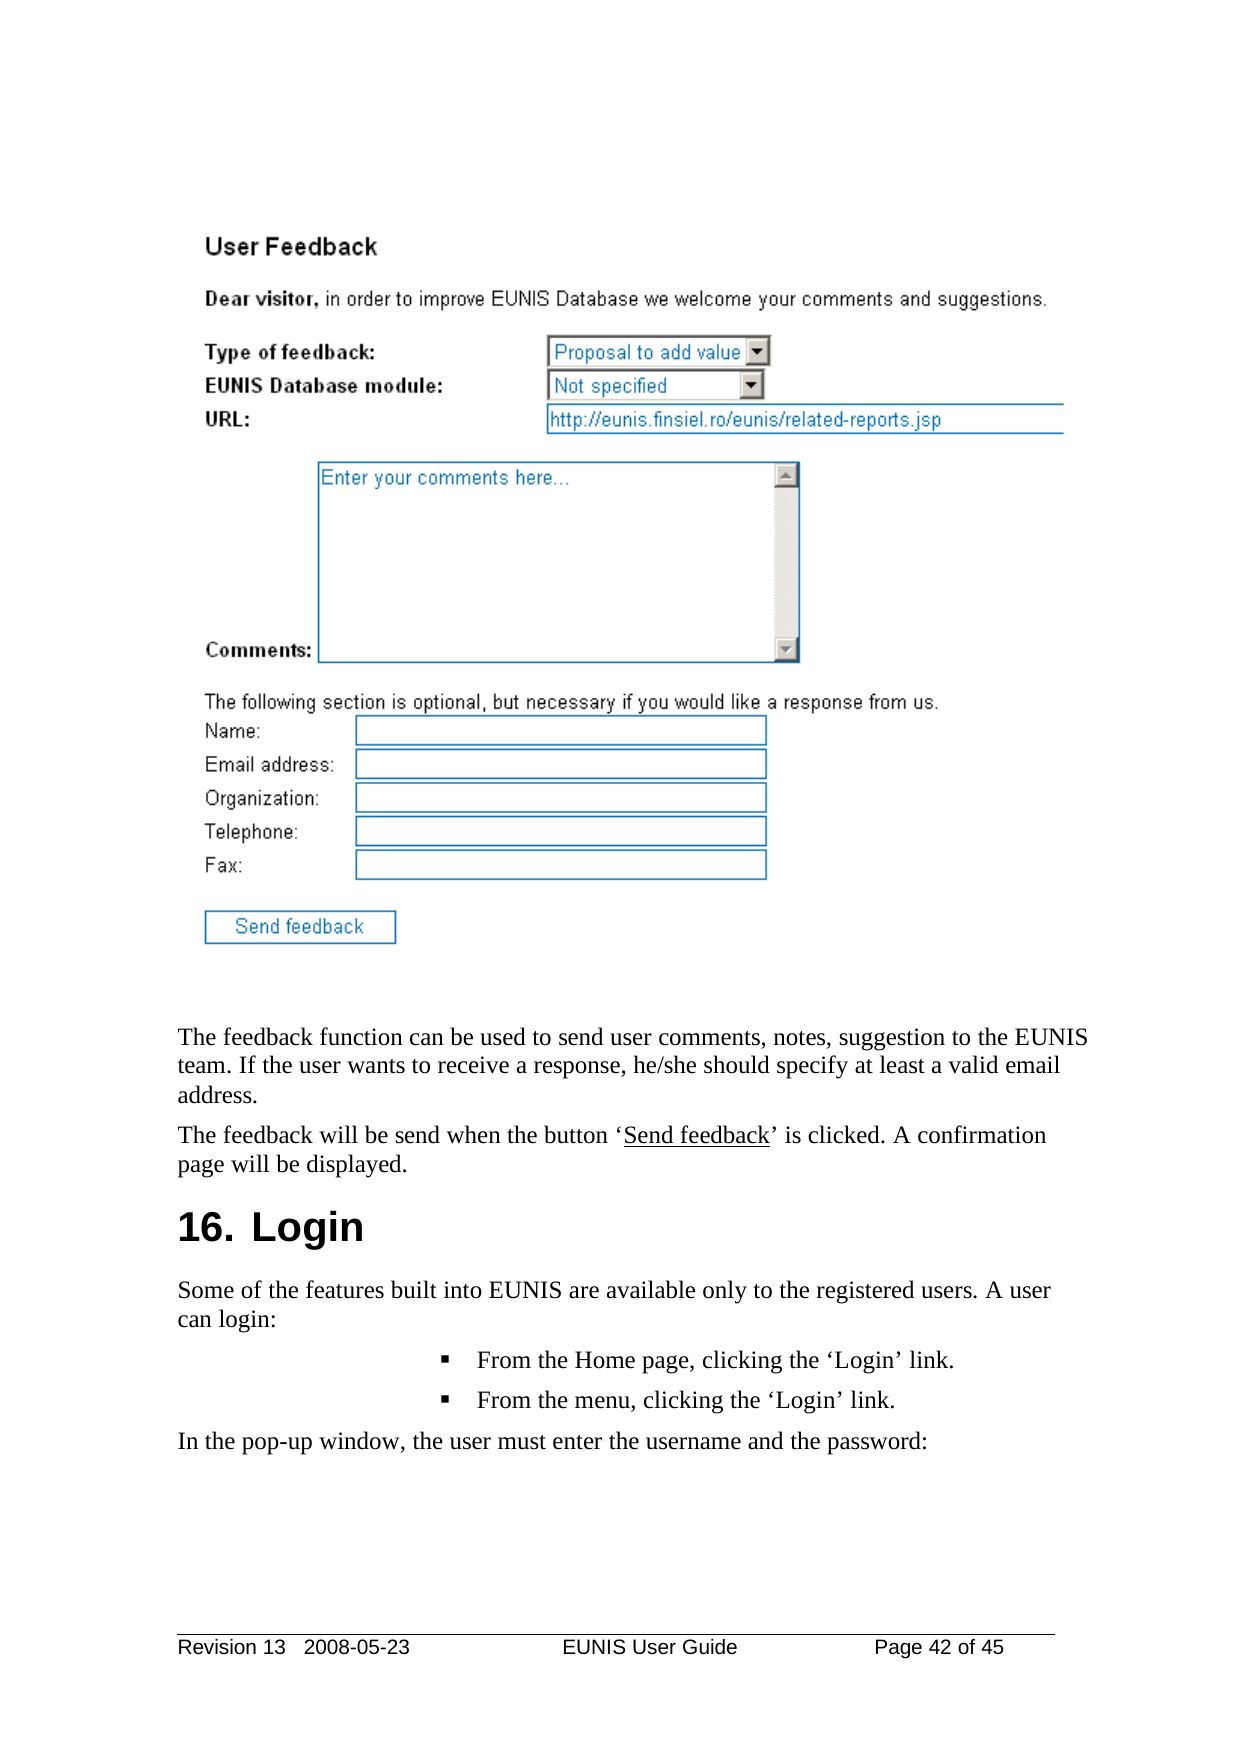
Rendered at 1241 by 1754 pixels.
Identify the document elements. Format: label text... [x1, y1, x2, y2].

text The feedback will be send when the button ‘Send feedback’ is clicked. A confirmation page will be displayed. [177, 1120, 1092, 1178]
list From the menu, clicking the ‘Login’ link. [439, 1385, 1092, 1414]
picture [193, 219, 1064, 955]
subtitle Login [177, 1202, 1092, 1250]
list From the Home page, clicking the ‘Login’ link. [439, 1344, 1092, 1374]
text The feedback function can be used to send user comments, notes, suggestion to the EUNIS team. If the user wants to receive a response, he/she should specify at least a valid email address. [177, 1021, 1092, 1108]
text In the pop-up window, the user must enter the username and the password: [177, 1426, 1092, 1455]
text Some of the features built into EUNIS are available only to the registered users. A user can login: [177, 1275, 1092, 1333]
